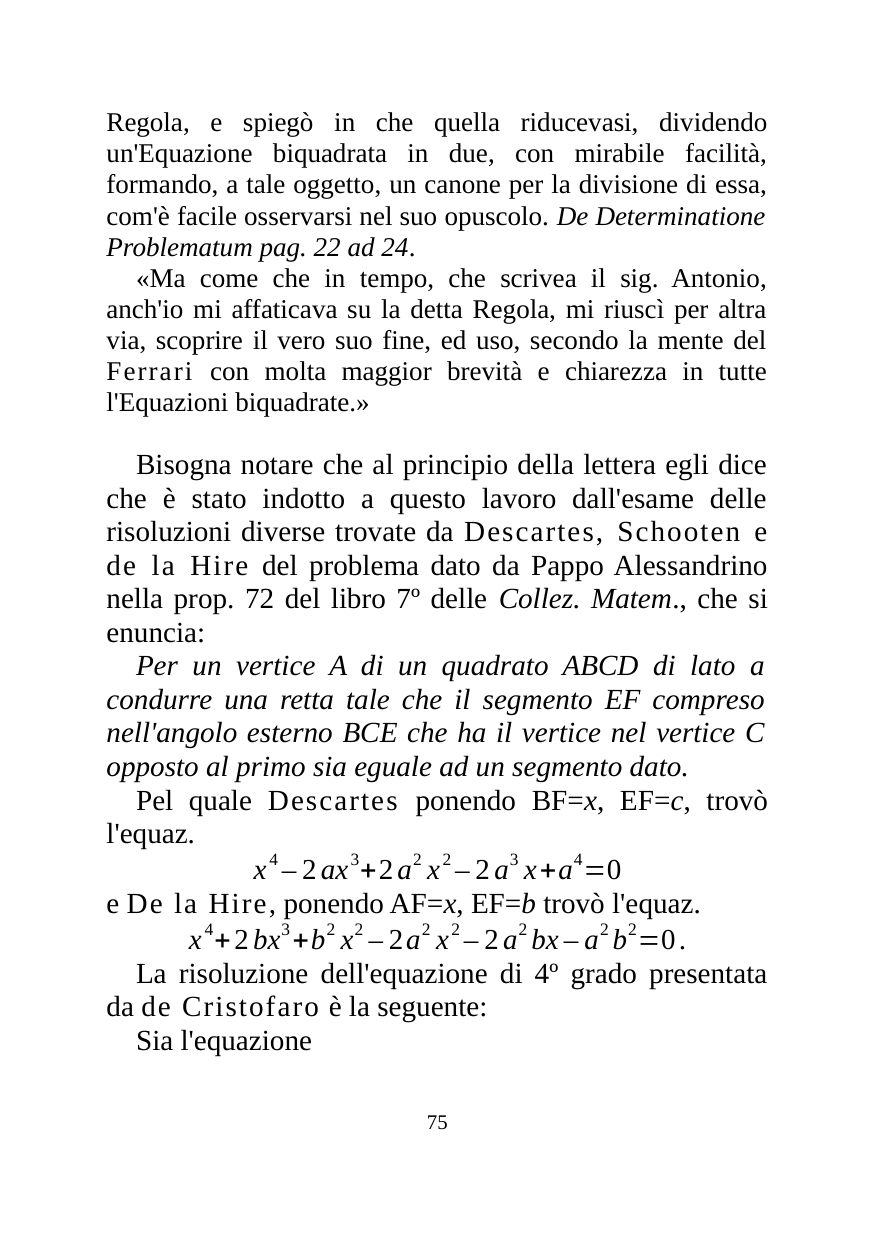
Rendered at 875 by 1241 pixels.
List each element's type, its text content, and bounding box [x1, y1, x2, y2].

text Sia l'equazione [106, 1023, 768, 1057]
text Pel quale Descartes ponendo BF=x, EF=c, trovò l'equaz. [106, 783, 768, 850]
text «Ma come che in tempo, che scrivea il sig. Antonio, anch'io mi affaticava su la detta Regola, mi riuscì per altra via, scoprire il vero suo fine, ed uso, secondo la mente del Ferrari con molta maggior brevità e chiarezza in tutte l'Equazioni biquadrate.» [106, 262, 768, 418]
text Bisogna notare che al principio della lettera egli dice che è stato indotto a questo lavoro dall'esame delle risoluzioni diverse trovate da Descartes, Schooten e de la Hire del problema dato da Pappo Alessandrino nella prop. 72 del libro 7º delle Collez. Matem., che si enuncia: [106, 447, 768, 648]
text Per un vertice A di un quadrato ABCD di lato a condurre una retta tale che il segmento EF compreso nell'angolo esterno BCE che ha il vertice nel vertice C opposto al primo sia eguale ad un segmento dato. [106, 648, 768, 783]
text La risoluzione dell'equazione di 4º grado presentata da de Cristofaro è la seguente: [106, 956, 768, 1023]
text Regola, e spiegò in che quella riducevasi, dividendo un'Equazione biquadrata in due, con mirabile facilità, formando, a tale oggetto, un canone per la divisione di essa, com'è facile osservarsi nel suo opuscolo. De Determinatione Problematum pag. 22 ad 24. [106, 106, 768, 262]
text e De la Hire, ponendo AF=x, EF=b trovò l'equaz. [106, 886, 768, 919]
